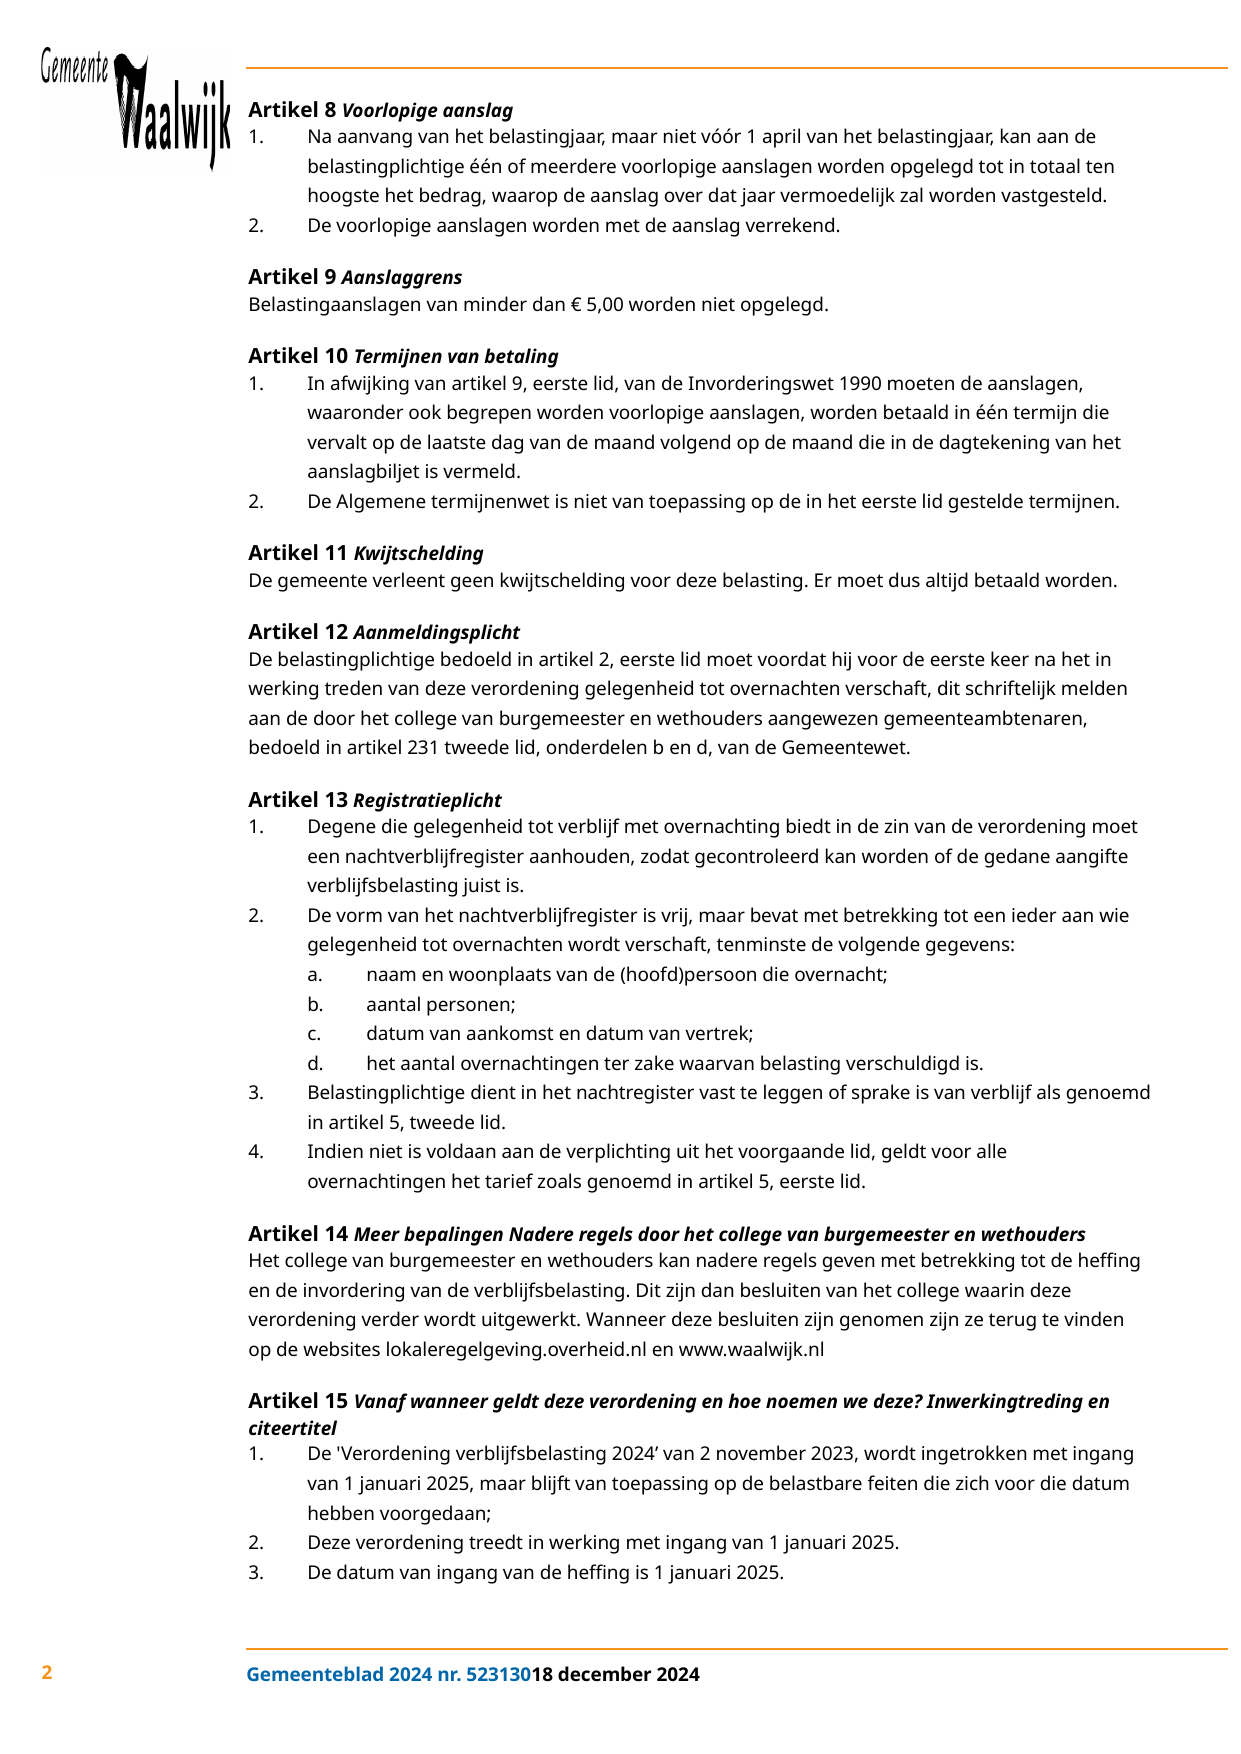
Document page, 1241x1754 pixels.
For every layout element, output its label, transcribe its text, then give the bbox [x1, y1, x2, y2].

text Het college van burgemeester en wethouders kan nadere regels geven met betrekking tot de heffing en de invordering van de verblijfsbelasting. Dit zijn dan besluiten van het college waarin deze verordening verder wordt uitgewerkt. Wanneer deze besluiten zijn genomen zijn ze terug te vinden op de websites lokaleregelgeving.overheid.nl en www.waalwijk.nl [248, 1247, 1152, 1362]
picture [41, 47, 231, 172]
list Deze verordening treedt in werking met ingang van 1 januari 2025. [248, 1529, 1152, 1555]
list De 'Verordening verblijfsbelasting 2024’ van 2 november 2023, wordt ingetrokken met ingang van 1 januari 2025, maar blijft van toepassing op de belastbare feiten die zich voor die datum hebben voorgedaan; [248, 1441, 1152, 1525]
text Artikel 14 Meer bepalingen Nadere regels door het college van burgemeester en wethouders [248, 1219, 1152, 1247]
list In afwijking van artikel 9, eerste lid, van de Invorderingswet 1990 moeten de aanslagen, waaronder ook begrepen worden voorlopige aanslagen, worden betaald in één termijn die vervalt op de laatste dag van de maand volgend op de maand die in de dagtekening van het aanslagbiljet is vermeld. [248, 370, 1152, 484]
list De vorm van het nachtverblijfregister is vrij, maar bevat met betrekking tot een ieder aan wie gelegenheid tot overnachten wordt verschaft, tenminste de volgende gegevens: [248, 902, 1152, 957]
text Belastingaanslagen van minder dan € 5,00 worden niet opgelegd. [248, 291, 1152, 317]
list De Algemene termijnenwet is niet van toepassing op de in het eerste lid gestelde termijnen. [248, 488, 1152, 514]
text Artikel 12 Aanmeldingsplicht [248, 617, 1152, 646]
text De gemeente verleent geen kwijtschelding voor deze belasting. Er moet dus altijd betaald worden. [248, 567, 1152, 593]
list datum van aankomst en datum van vertrek; [307, 1020, 1152, 1046]
text Artikel 15 Vanaf wanneer geldt deze verordening en hoe noemen we deze? Inwerkingtreding en citeertitel [248, 1386, 1152, 1441]
list Belastingplichtige dient in het nachtregister vast te leggen of sprake is van verblijf als genoemd in artikel 5, tweede lid. [248, 1079, 1152, 1135]
list naam en woonplaats van de (hoofd)persoon die overnacht; [307, 961, 1152, 987]
text Artikel 11 Kwijtschelding [248, 538, 1152, 567]
list De datum van ingang van de heffing is 1 januari 2025. [248, 1559, 1152, 1584]
list Indien niet is voldaan aan de verplichting uit het voorgaande lid, geldt voor alle overnachtingen het tarief zoals genoemd in artikel 5, eerste lid. [248, 1139, 1152, 1194]
list De voorlopige aanslagen worden met de aanslag verrekend. [248, 212, 1152, 238]
text Artikel 9 Aanslaggrens [248, 262, 1152, 291]
list Na aanvang van het belastingjaar, maar niet vóór 1 april van het belastingjaar, kan aan de belastingplichtige één of meerdere voorlopige aanslagen worden opgelegd tot in totaal ten hoogste het bedrag, waarop de aanslag over dat jaar vermoedelijk zal worden vastgesteld. [248, 123, 1152, 208]
text De belastingplichtige bedoeld in artikel 2, eerste lid moet voordat hij voor de eerste keer na het in werking treden van deze verordening gelegenheid tot overnachten verschaft, dit schriftelijk melden aan de door het college van burgemeester en wethouders aangewezen gemeenteambtenaren, bedoeld in artikel 231 tweede lid, onderdelen b en d, van de Gemeentewet. [248, 646, 1152, 760]
list aantal personen; [307, 991, 1152, 1017]
list het aantal overnachtingen ter zake waarvan belasting verschuldigd is. [307, 1050, 1152, 1076]
text Artikel 13 Registratieplicht [248, 785, 1152, 813]
text Artikel 10 Termijnen van betaling [248, 341, 1152, 370]
list Degene die gelegenheid tot verblijf met overnachting biedt in de zin van de verordening moet een nachtverblijfregister aanhouden, zodat gecontroleerd kan worden of de gedane aangifte verblijfsbelasting juist is. [248, 813, 1152, 898]
text Artikel 8 Voorlopige aanslag [248, 95, 1152, 123]
